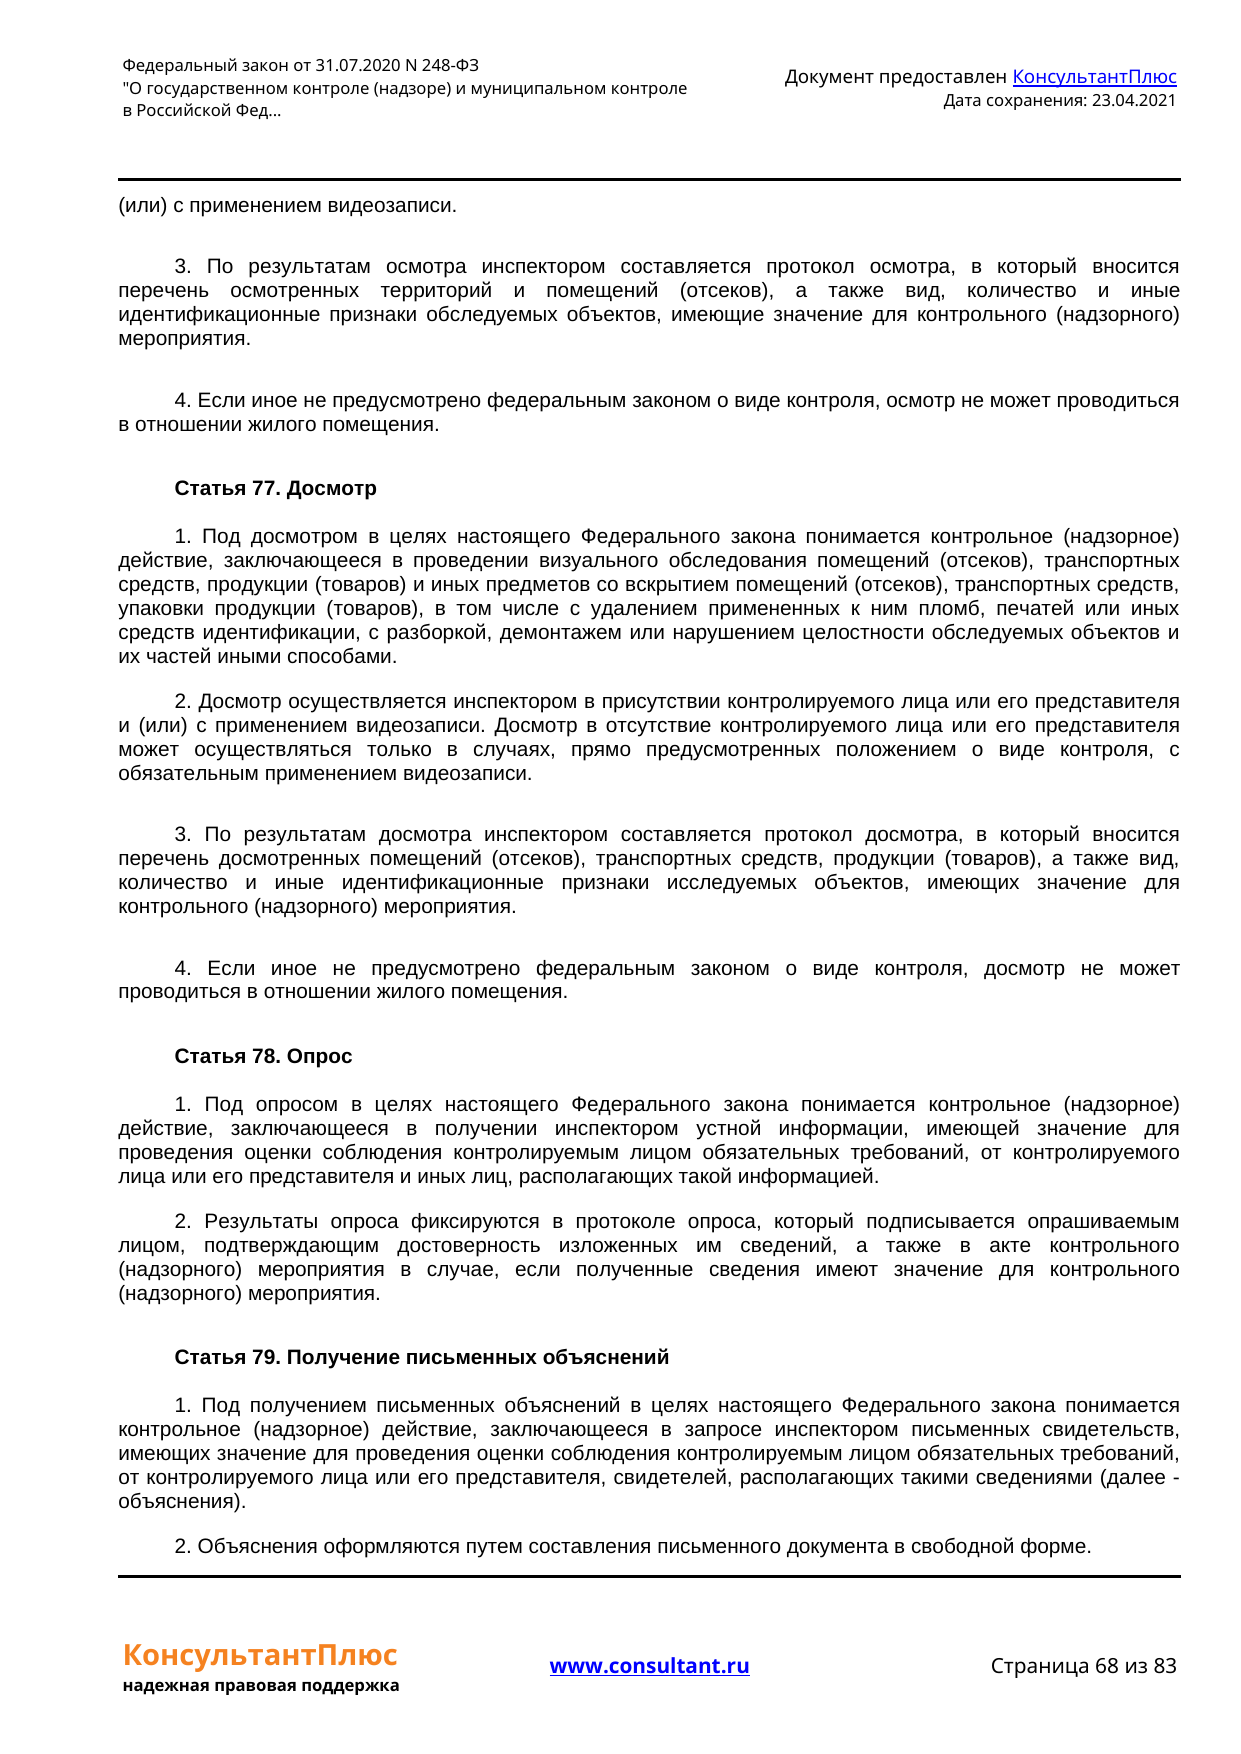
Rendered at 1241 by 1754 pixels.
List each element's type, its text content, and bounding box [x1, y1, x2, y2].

text 4. Если иное не предусмотрено федеральным законом о виде контроля, досмотр не может проводиться в отношении жилого помещения. [118, 955, 1181, 1003]
text 1. Под получением письменных объяснений в целях настоящего Федерального закона понимается контрольное (надзорное) действие, заключающееся в запросе инспектором письменных свидетельств, имеющих значение для проведения оценки соблюдения контролируемым лицом обязательных требований, от контролируемого лица или его представителя, свидетелей, располагающих такими сведениями (далее - объяснения). [118, 1393, 1181, 1513]
text (или) с применением видеозаписи. [118, 193, 1181, 217]
text 1. Под опросом в целях настоящего Федерального закона понимается контрольное (надзорное) действие, заключающееся в получении инспектором устной информации, имеющей значение для проведения оценки соблюдения контролируемым лицом обязательных требований, от контролируемого лица или его представителя и иных лиц, располагающих такой информацией. [118, 1092, 1181, 1188]
text 4. Если иное не предусмотрено федеральным законом о виде контроля, осмотр не может проводиться в отношении жилого помещения. [118, 388, 1181, 436]
title Статья 77. Досмотр [118, 476, 1181, 500]
text 2. Объяснения оформляются путем составления письменного документа в свободной форме. [118, 1533, 1181, 1557]
text 1. Под досмотром в целях настоящего Федерального закона понимается контрольное (надзорное) действие, заключающееся в проведении визуального обследования помещений (отсеков), транспортных средств, продукции (товаров) и иных предметов со вскрытием помещений (отсеков), транспортных средств, упаковки продукции (товаров), в том числе с удалением примененных к ним пломб, печатей или иных средств идентификации, с разборкой, демонтажем или нарушением целостности обследуемых объектов и их частей иными способами. [118, 524, 1181, 668]
text 2. Досмотр осуществляется инспектором в присутствии контролируемого лица или его представителя и (или) с применением видеозаписи. Досмотр в отсутствие контролируемого лица или его представителя может осуществляться только в случаях, прямо предусмотренных положением о виде контроля, с обязательным применением видеозаписи. [118, 689, 1181, 784]
text 3. По результатам досмотра инспектором составляется протокол досмотра, в который вносится перечень досмотренных помещений (отсеков), транспортных средств, продукции (товаров), а также вид, количество и иные идентификационные признаки исследуемых объектов, имеющих значение для контрольного (надзорного) мероприятия. [118, 822, 1181, 918]
text 2. Результаты опроса фиксируются в протоколе опроса, который подписывается опрашиваемым лицом, подтверждающим достоверность изложенных им сведений, а также в акте контрольного (надзорного) мероприятия в случае, если полученные сведения имеют значение для контрольного (надзорного) мероприятия. [118, 1208, 1181, 1304]
title Статья 78. Опрос [118, 1044, 1181, 1068]
title Статья 79. Получение письменных объяснений [118, 1345, 1181, 1369]
text 3. По результатам осмотра инспектором составляется протокол осмотра, в который вносится перечень осмотренных территорий и помещений (отсеков), а также вид, количество и иные идентификационные признаки обследуемых объектов, имеющие значение для контрольного (надзорного) мероприятия. [118, 254, 1181, 350]
